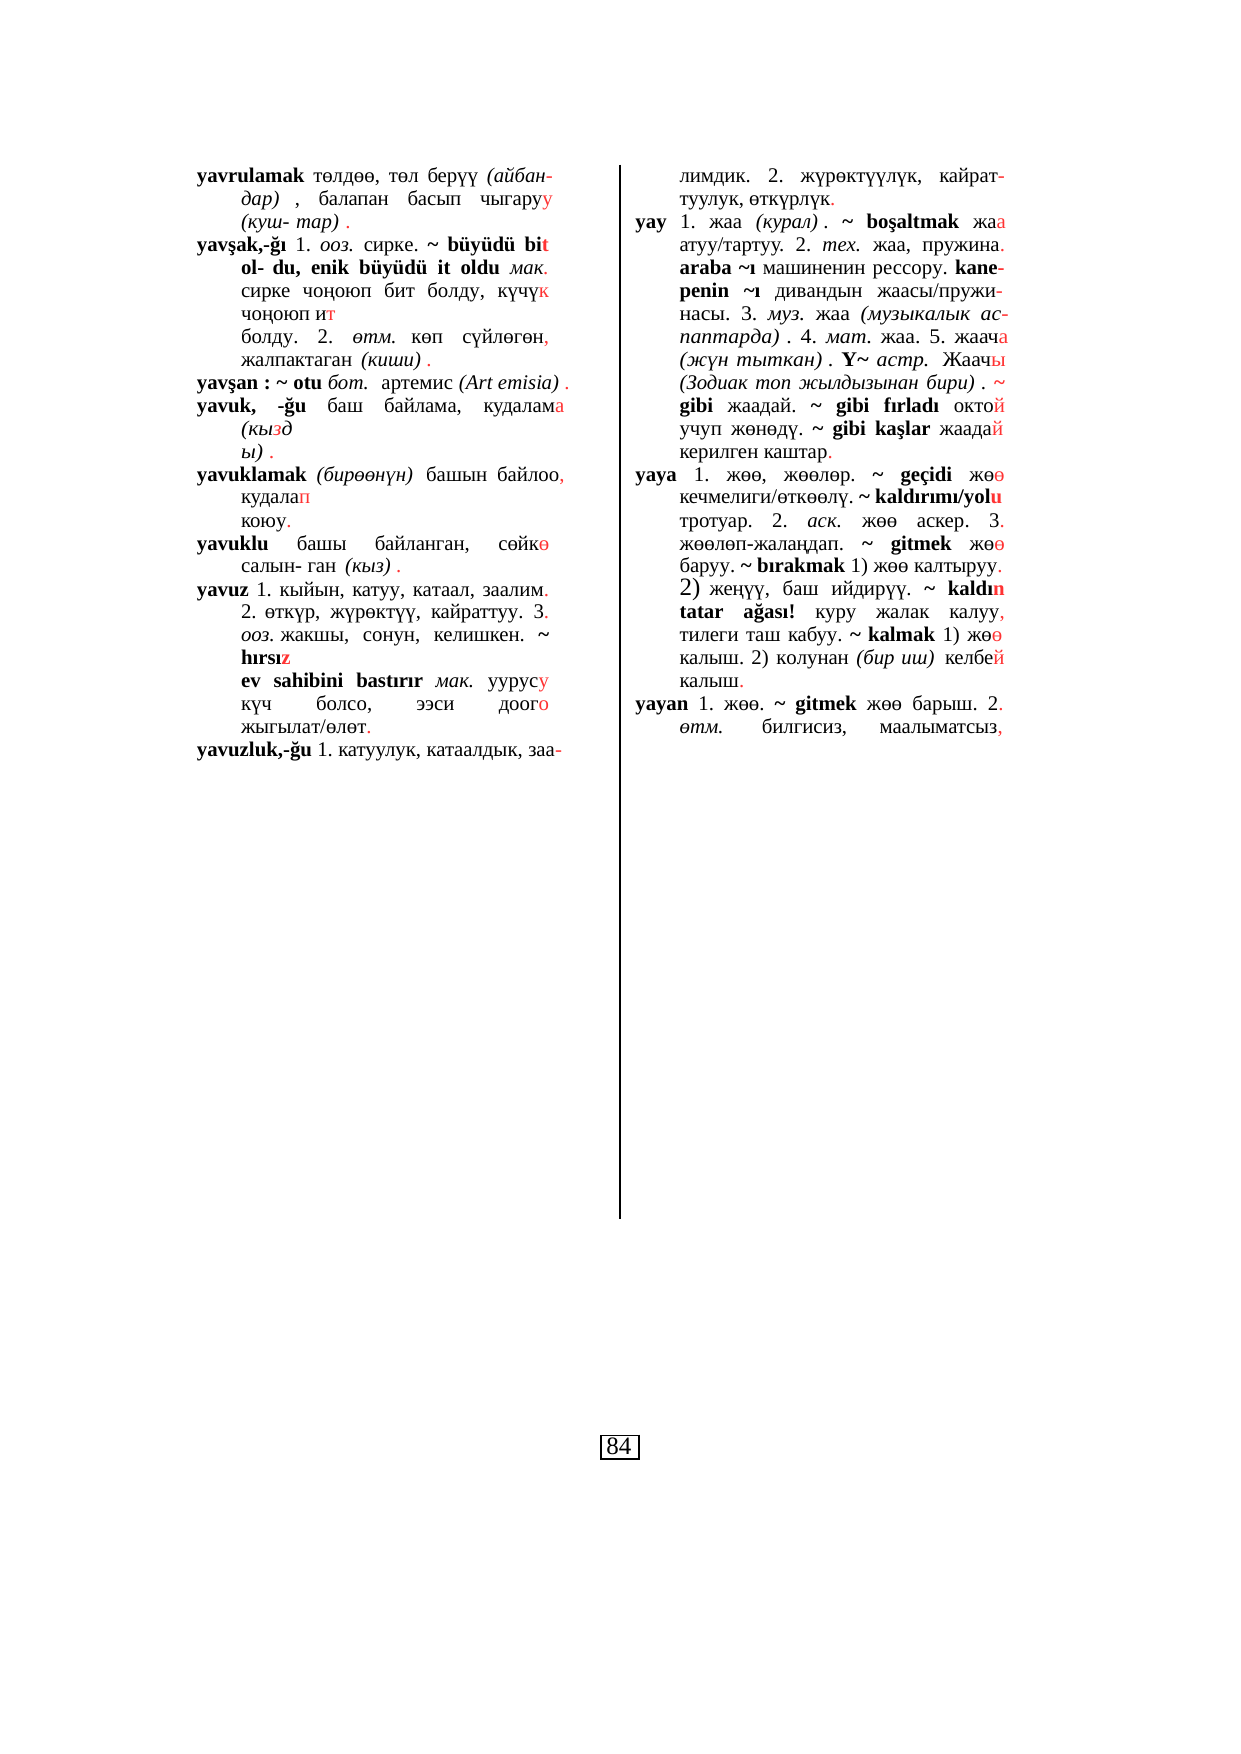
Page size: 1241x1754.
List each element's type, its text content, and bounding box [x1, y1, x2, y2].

text өтм. билгисиз, маалыматсыз, [679, 715, 1005, 738]
text калыш. 2) колунан (бир иш) келбей калыш. [679, 646, 1004, 692]
text атуу/тартуу. 2. тех. жаа, пружина. araba ~ı машиненин рессору. kane- penin ~ı дивандын жаасы/пружи- [679, 233, 1005, 302]
text yavuklamak (бирөөнүн) башын байлоо, [197, 463, 609, 486]
text yavuklu башы байланган, сөйкө салын- ган (кыз) . [197, 532, 549, 577]
text кудалап коюу. [241, 486, 352, 532]
text yavuz 1. кыйын, катуу, катаал, заалим. 2. өткүр, жүрөктүү, кайраттуу. 3. ооз. жакшы, сонун, келишкен. ~ hırsız [197, 578, 549, 669]
text yavşak,-ğı 1. ооз. сирке. ~ büyüdü bit ol- du, enik büyüdü it oldu мак. сирке чоңоюп бит болду, күчүк чоңоюп ит [197, 233, 549, 325]
text yavşan : ~ otu бот. артемис (Art emisia) . [197, 371, 609, 394]
text yavuk, -ğu баш байлама, кудалама [197, 394, 609, 417]
text тротуар. 2. аск. жөө аскер. 3. жөөлөп-жалаңдап. ~ gitmek жөө баруу. ~ bırakmak 1) жөө калтыруу. [679, 509, 1005, 577]
text yavuzluk,-ğu 1. катуулук, катаалдык, заа- [197, 738, 609, 761]
text yayan 1. жөө. ~ gitmek жөө барыш. 2. [635, 692, 1065, 715]
text насы. 3. муз. жаа (музыкалык ас- паптарда) . 4. мат. жаа. 5. жаача (жүн тыткан) . Y~ астр. Жаачы [679, 302, 1008, 371]
text лимдик. 2. жүрөктүүлүк, кайрат- туулук, өткүрлүк. [679, 164, 1004, 210]
text yavrulamak төлдөө, төл берүү (айбан- дар) , балапан басып чыгаруу (куш- тар) . [197, 164, 552, 233]
text (кызды) . [241, 417, 308, 463]
list жеңүү, баш ийдирүү. ~ kaldın tatar ağası! куру жалак калуу, тилеги таш кабуу. ~ kalmak 1) жөө [679, 577, 1005, 646]
text болду. 2. өтм. көп сүйлөгөн, жалпактаган (киши) . [241, 325, 549, 371]
text (Зодиак топ жылдызынан бири) . ~ gibi жаадай. ~ gibi fırladı октой учуп жөнөдү. ~ gibi kaşlar жаадай [679, 371, 1005, 440]
text керилген каштар. [679, 440, 835, 463]
text yay 1. жаа (курал) . ~ boşaltmak жаа [635, 210, 1065, 233]
text ev sahibini bastırır мак. уурусу күч болсо, ээси доого жыгылат/өлөт. [241, 669, 549, 738]
text yaya 1. жөө, жөөлөр. ~ geçidi жөө кечмелиги/өткөөлү. ~ kaldırımı/yolu [635, 463, 1005, 508]
